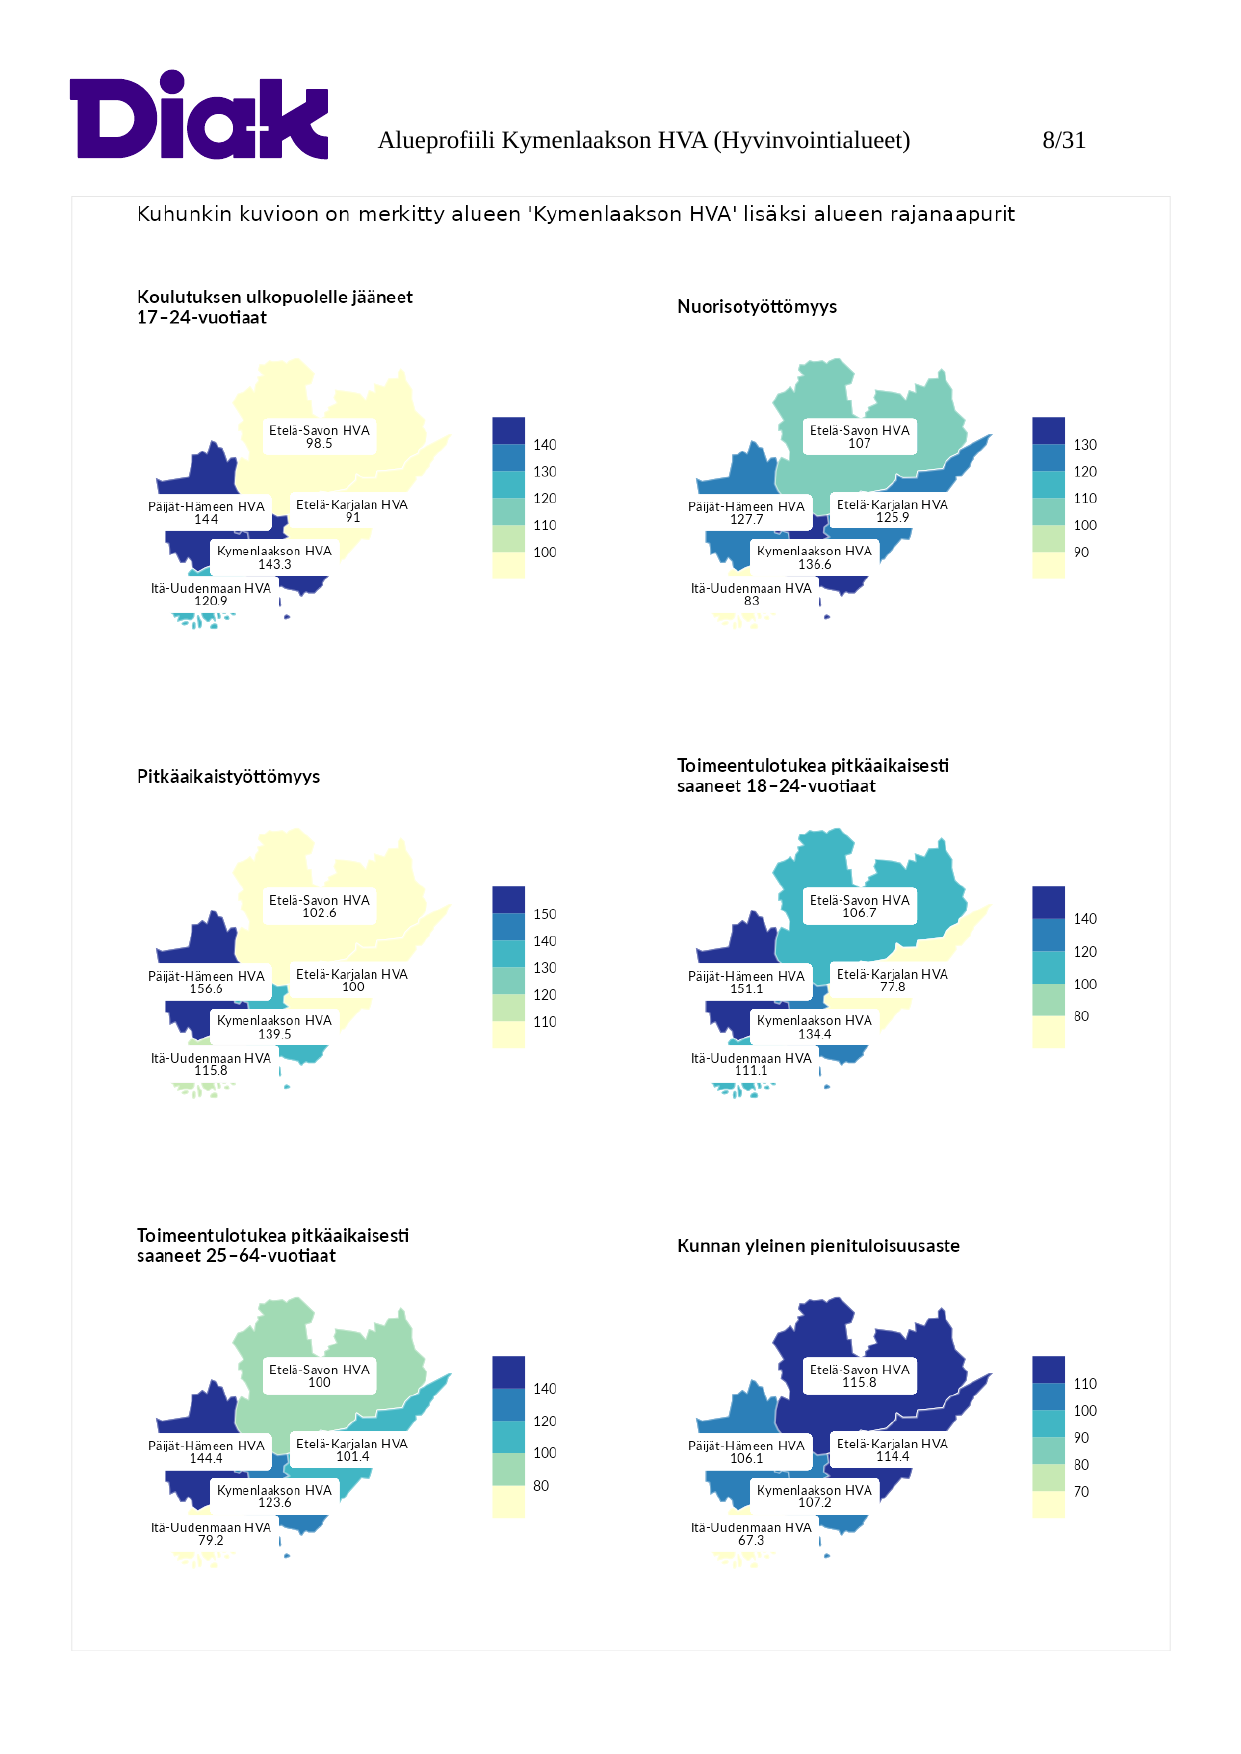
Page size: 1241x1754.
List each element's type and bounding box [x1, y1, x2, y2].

picture [61, 196, 1179, 1651]
